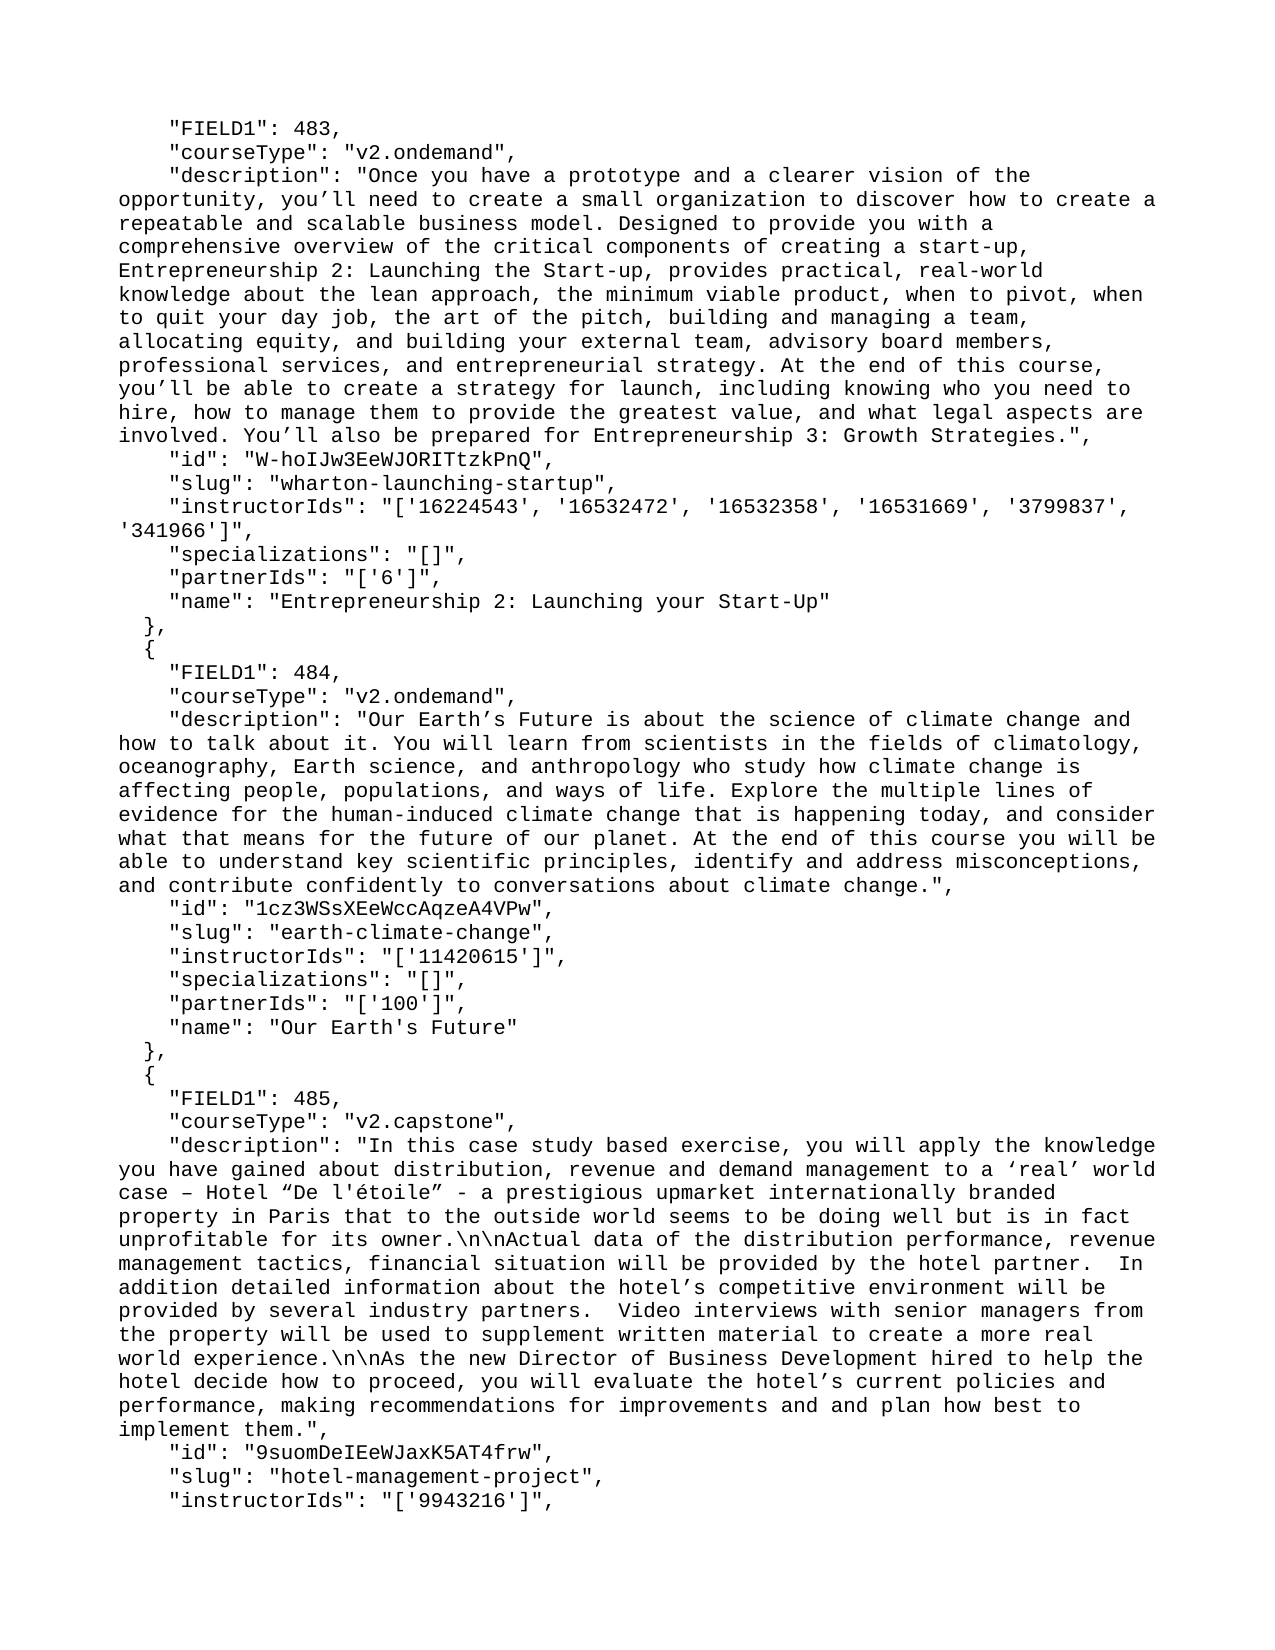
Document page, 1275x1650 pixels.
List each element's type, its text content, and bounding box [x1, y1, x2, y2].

text "description": "In this case study based exercise, you will apply the knowledge you have gained about distribution, revenue and demand management to a ‘real’ world case – Hotel “De l'étoile” - a prestigious upmarket internationally branded property in Paris that to the outside world seems to be doing well but is in fact unprofitable for its owner.\n\nActual data of the distribution performance, revenue management tactics, financial situation will be provided by the hotel partner. In addition detailed information about the hotel’s competitive environment will be provided by several industry partners. Video interviews with senior managers from the property will be used to supplement written material to create a more real world experience.\n\nAs the new Director of Business Development hired to help the hotel decide how to proceed, you will evaluate the hotel’s current policies and performance, making recommendations for improvements and and plan how best to implement them.", [118, 1135, 1157, 1442]
text { [118, 638, 1157, 662]
text "name": "Entrepreneurship 2: Launching your Start-Up" [118, 591, 1157, 615]
text "name": "Our Earth's Future" [118, 1017, 1157, 1040]
text "instructorIds": "['11420615']", [118, 946, 1157, 969]
text "slug": "earth-climate-change", [118, 922, 1157, 946]
text }, [118, 1040, 1157, 1064]
text "courseType": "v2.capstone", [118, 1111, 1157, 1135]
text "instructorIds": "['9943216']", [118, 1489, 1157, 1513]
text "id": "9suomDeIEeWJaxK5AT4frw", [118, 1442, 1157, 1466]
text "specializations": "[]", [118, 544, 1157, 567]
text "id": "W-hoIJw3EeWJORITtzkPnQ", [118, 449, 1157, 473]
text "id": "1cz3WSsXEeWccAqzeA4VPw", [118, 898, 1157, 922]
text "courseType": "v2.ondemand", [118, 142, 1157, 165]
text "partnerIds": "['6']", [118, 567, 1157, 591]
text "courseType": "v2.ondemand", [118, 686, 1157, 709]
text { [118, 1064, 1157, 1088]
text "slug": "hotel-management-project", [118, 1466, 1157, 1489]
text "slug": "wharton-launching-startup", [118, 473, 1157, 496]
text "specializations": "[]", [118, 969, 1157, 993]
text "instructorIds": "['16224543', '16532472', '16532358', '16531669', '3799837', '341966']", [118, 496, 1157, 544]
text }, [118, 615, 1157, 638]
text "description": "Our Earth’s Future is about the science of climate change and how to talk about it. You will learn from scientists in the fields of climatology, oceanography, Earth science, and anthropology who study how climate change is affecting people, populations, and ways of life. Explore the multiple lines of evidence for the human-induced climate change that is happening today, and consider what that means for the future of our planet. At the end of this course you will be able to understand key scientific principles, identify and address misconceptions, and contribute confidently to conversations about climate change.", [118, 709, 1157, 898]
text "description": "Once you have a prototype and a clearer vision of the opportunity, you’ll need to create a small organization to discover how to create a repeatable and scalable business model. Designed to provide you with a comprehensive overview of the critical components of creating a start-up, Entrepreneurship 2: Launching the Start-up, provides practical, real-world knowledge about the lean approach, the minimum viable product, when to pivot, when to quit your day job, the art of the pitch, building and managing a team, allocating equity, and building your external team, advisory board members, professional services, and entrepreneurial strategy. At the end of this course, you’ll be able to create a strategy for launch, including knowing who you need to hire, how to manage them to provide the greatest value, and what legal aspects are involved. You’ll also be prepared for Entrepreneurship 3: Growth Strategies.", [118, 165, 1157, 449]
text "FIELD1": 483, [118, 118, 1157, 142]
text "FIELD1": 484, [118, 662, 1157, 686]
text "partnerIds": "['100']", [118, 993, 1157, 1017]
text "FIELD1": 485, [118, 1088, 1157, 1111]
